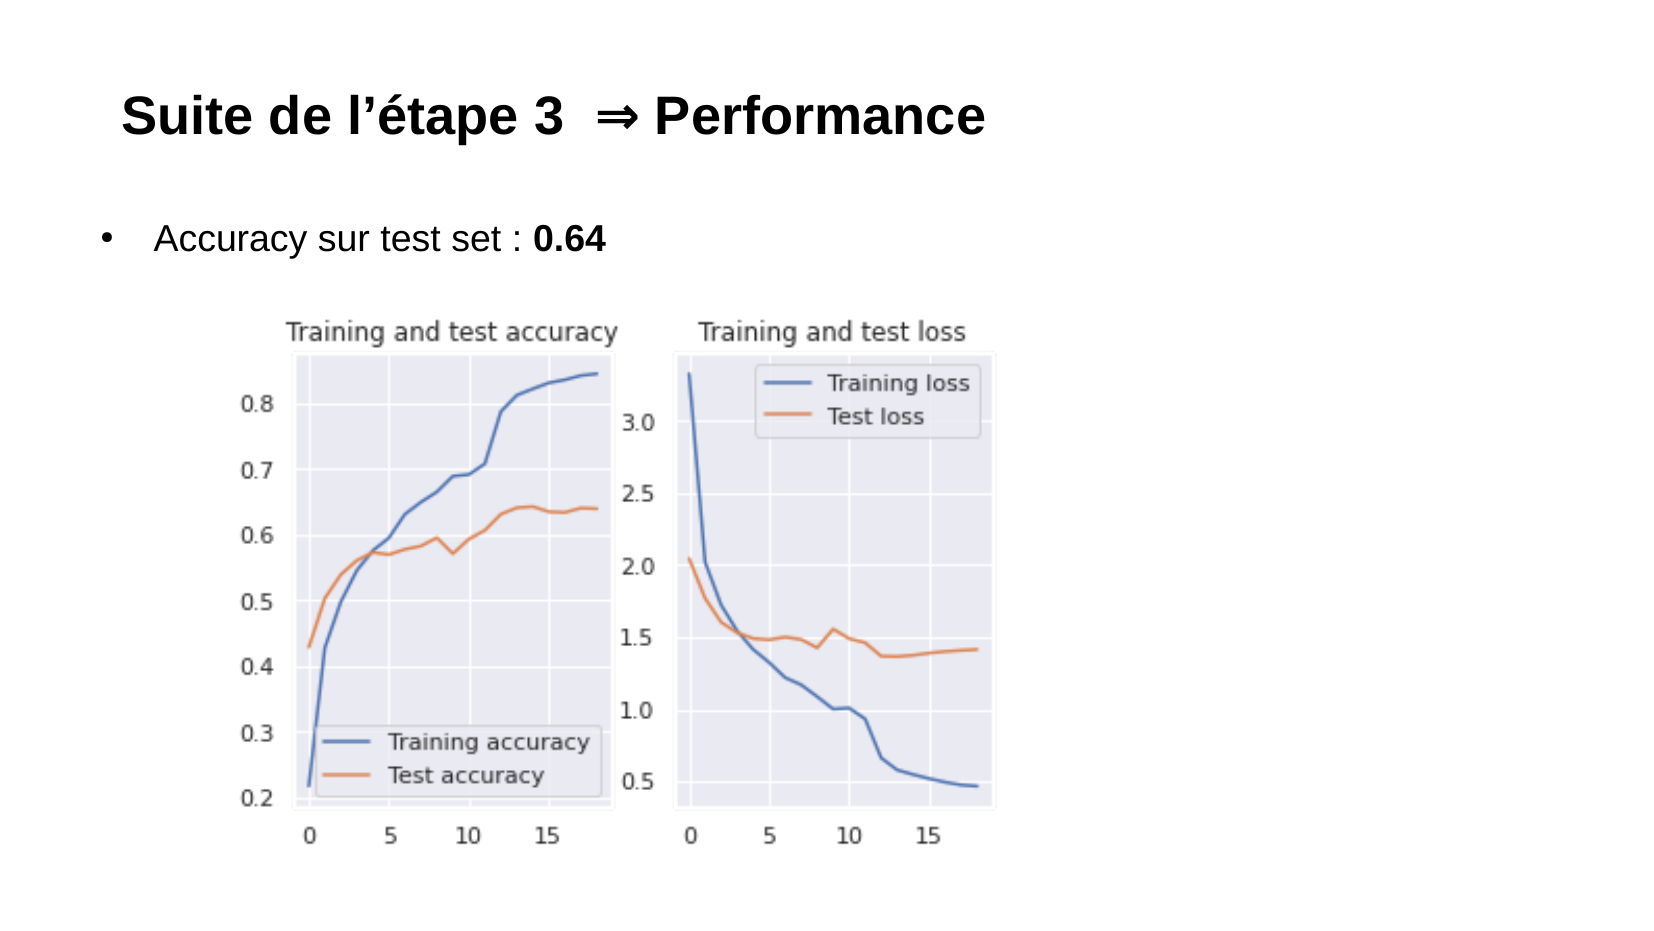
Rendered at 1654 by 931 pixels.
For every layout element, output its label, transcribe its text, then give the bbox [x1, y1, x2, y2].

picture [224, 306, 1007, 863]
text_box Suite de l’étape 3 ⇒ Performance [106, 78, 1005, 156]
list Accuracy sur test set : 0.64 [82, 217, 1571, 758]
